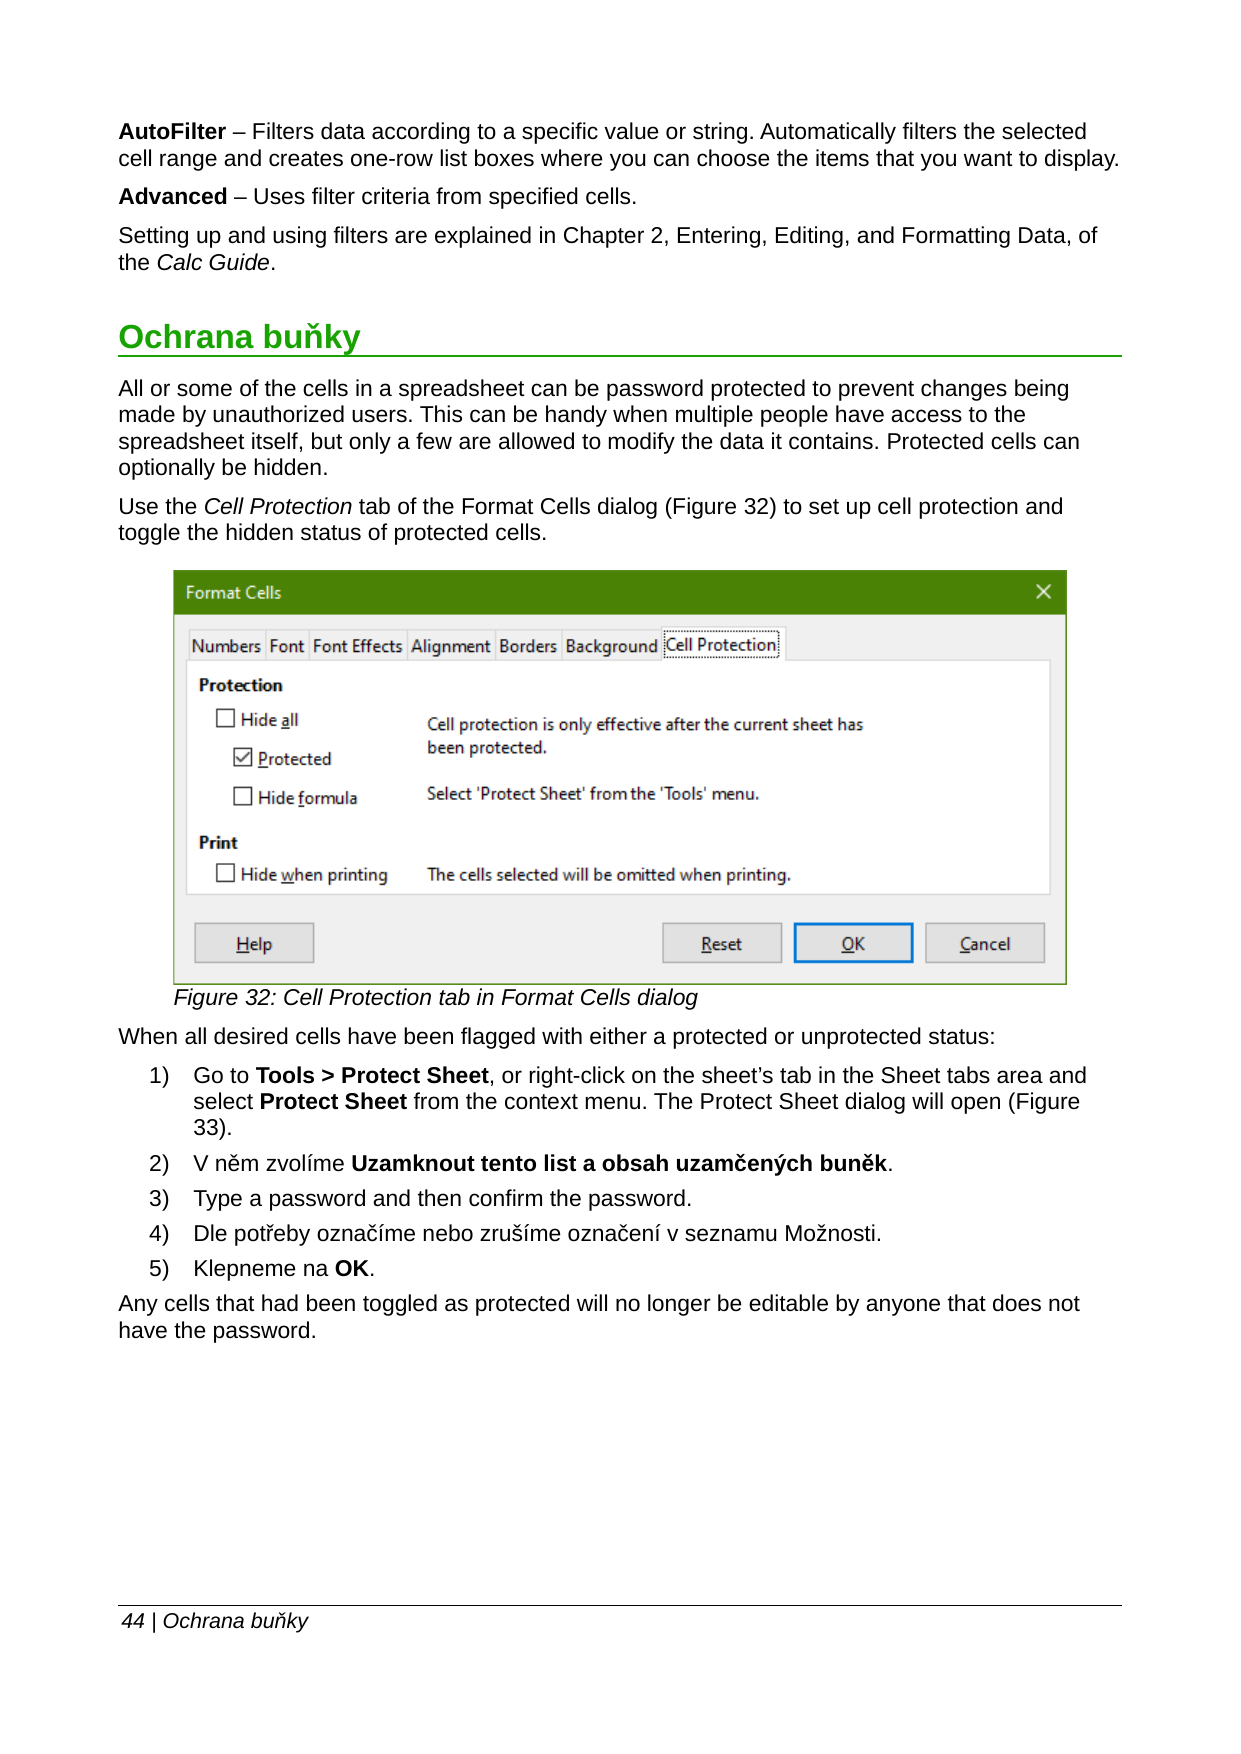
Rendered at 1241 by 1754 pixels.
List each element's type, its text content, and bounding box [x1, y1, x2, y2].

text Figure 32: Cell Protection tab in Format Cells dialog [173, 985, 1067, 1011]
list Dle potřeby označíme nebo zrušíme označení v seznamu Možnosti. [169, 1220, 1122, 1246]
list When all desired cells have been flagged with either a protected or unprotected status: [118, 1023, 1122, 1049]
text AutoFilter – Filters data according to a specific value or string. Automatically filters the selected cell range and creates one-row list boxes where you can choose the items that you want to display. [118, 118, 1122, 171]
list All or some of the cells in a spreadsheet can be password protected to prevent changes being made by unauthorized users. This can be handy when multiple people have access to the spreadsheet itself, but only a few are allowed to modify the data it contains. Protected cells can optionally be hidden. [118, 375, 1122, 481]
list Go to Tools > Protect Sheet, or right-click on the sheet’s tab in the Sheet tabs area and select Protect Sheet from the context menu. The Protect Sheet dialog will open (Figure 33). [169, 1062, 1122, 1141]
list Klepneme na OK. [169, 1255, 1122, 1281]
picture [173, 570, 1067, 985]
text Setting up and using filters are explained in Chapter 2, Entering, Editing, and Formatting Data, of the Calc Guide. [118, 222, 1122, 275]
text Use the Cell Protection tab of the Format Cells dialog (Figure 32) to set up cell protection and toggle the hidden status of protected cells. [118, 493, 1122, 546]
subtitle Ochrana buňky [118, 317, 1122, 355]
text Any cells that had been toggled as protected will no longer be editable by anyone that does not have the password. [118, 1290, 1122, 1343]
list Type a password and then confirm the password. [169, 1185, 1122, 1211]
text Advanced – Uses filter criteria from specified cells. [118, 183, 1122, 210]
list V něm zvolíme Uzamknout tento list a obsah uzamčených buněk. [169, 1149, 1122, 1176]
